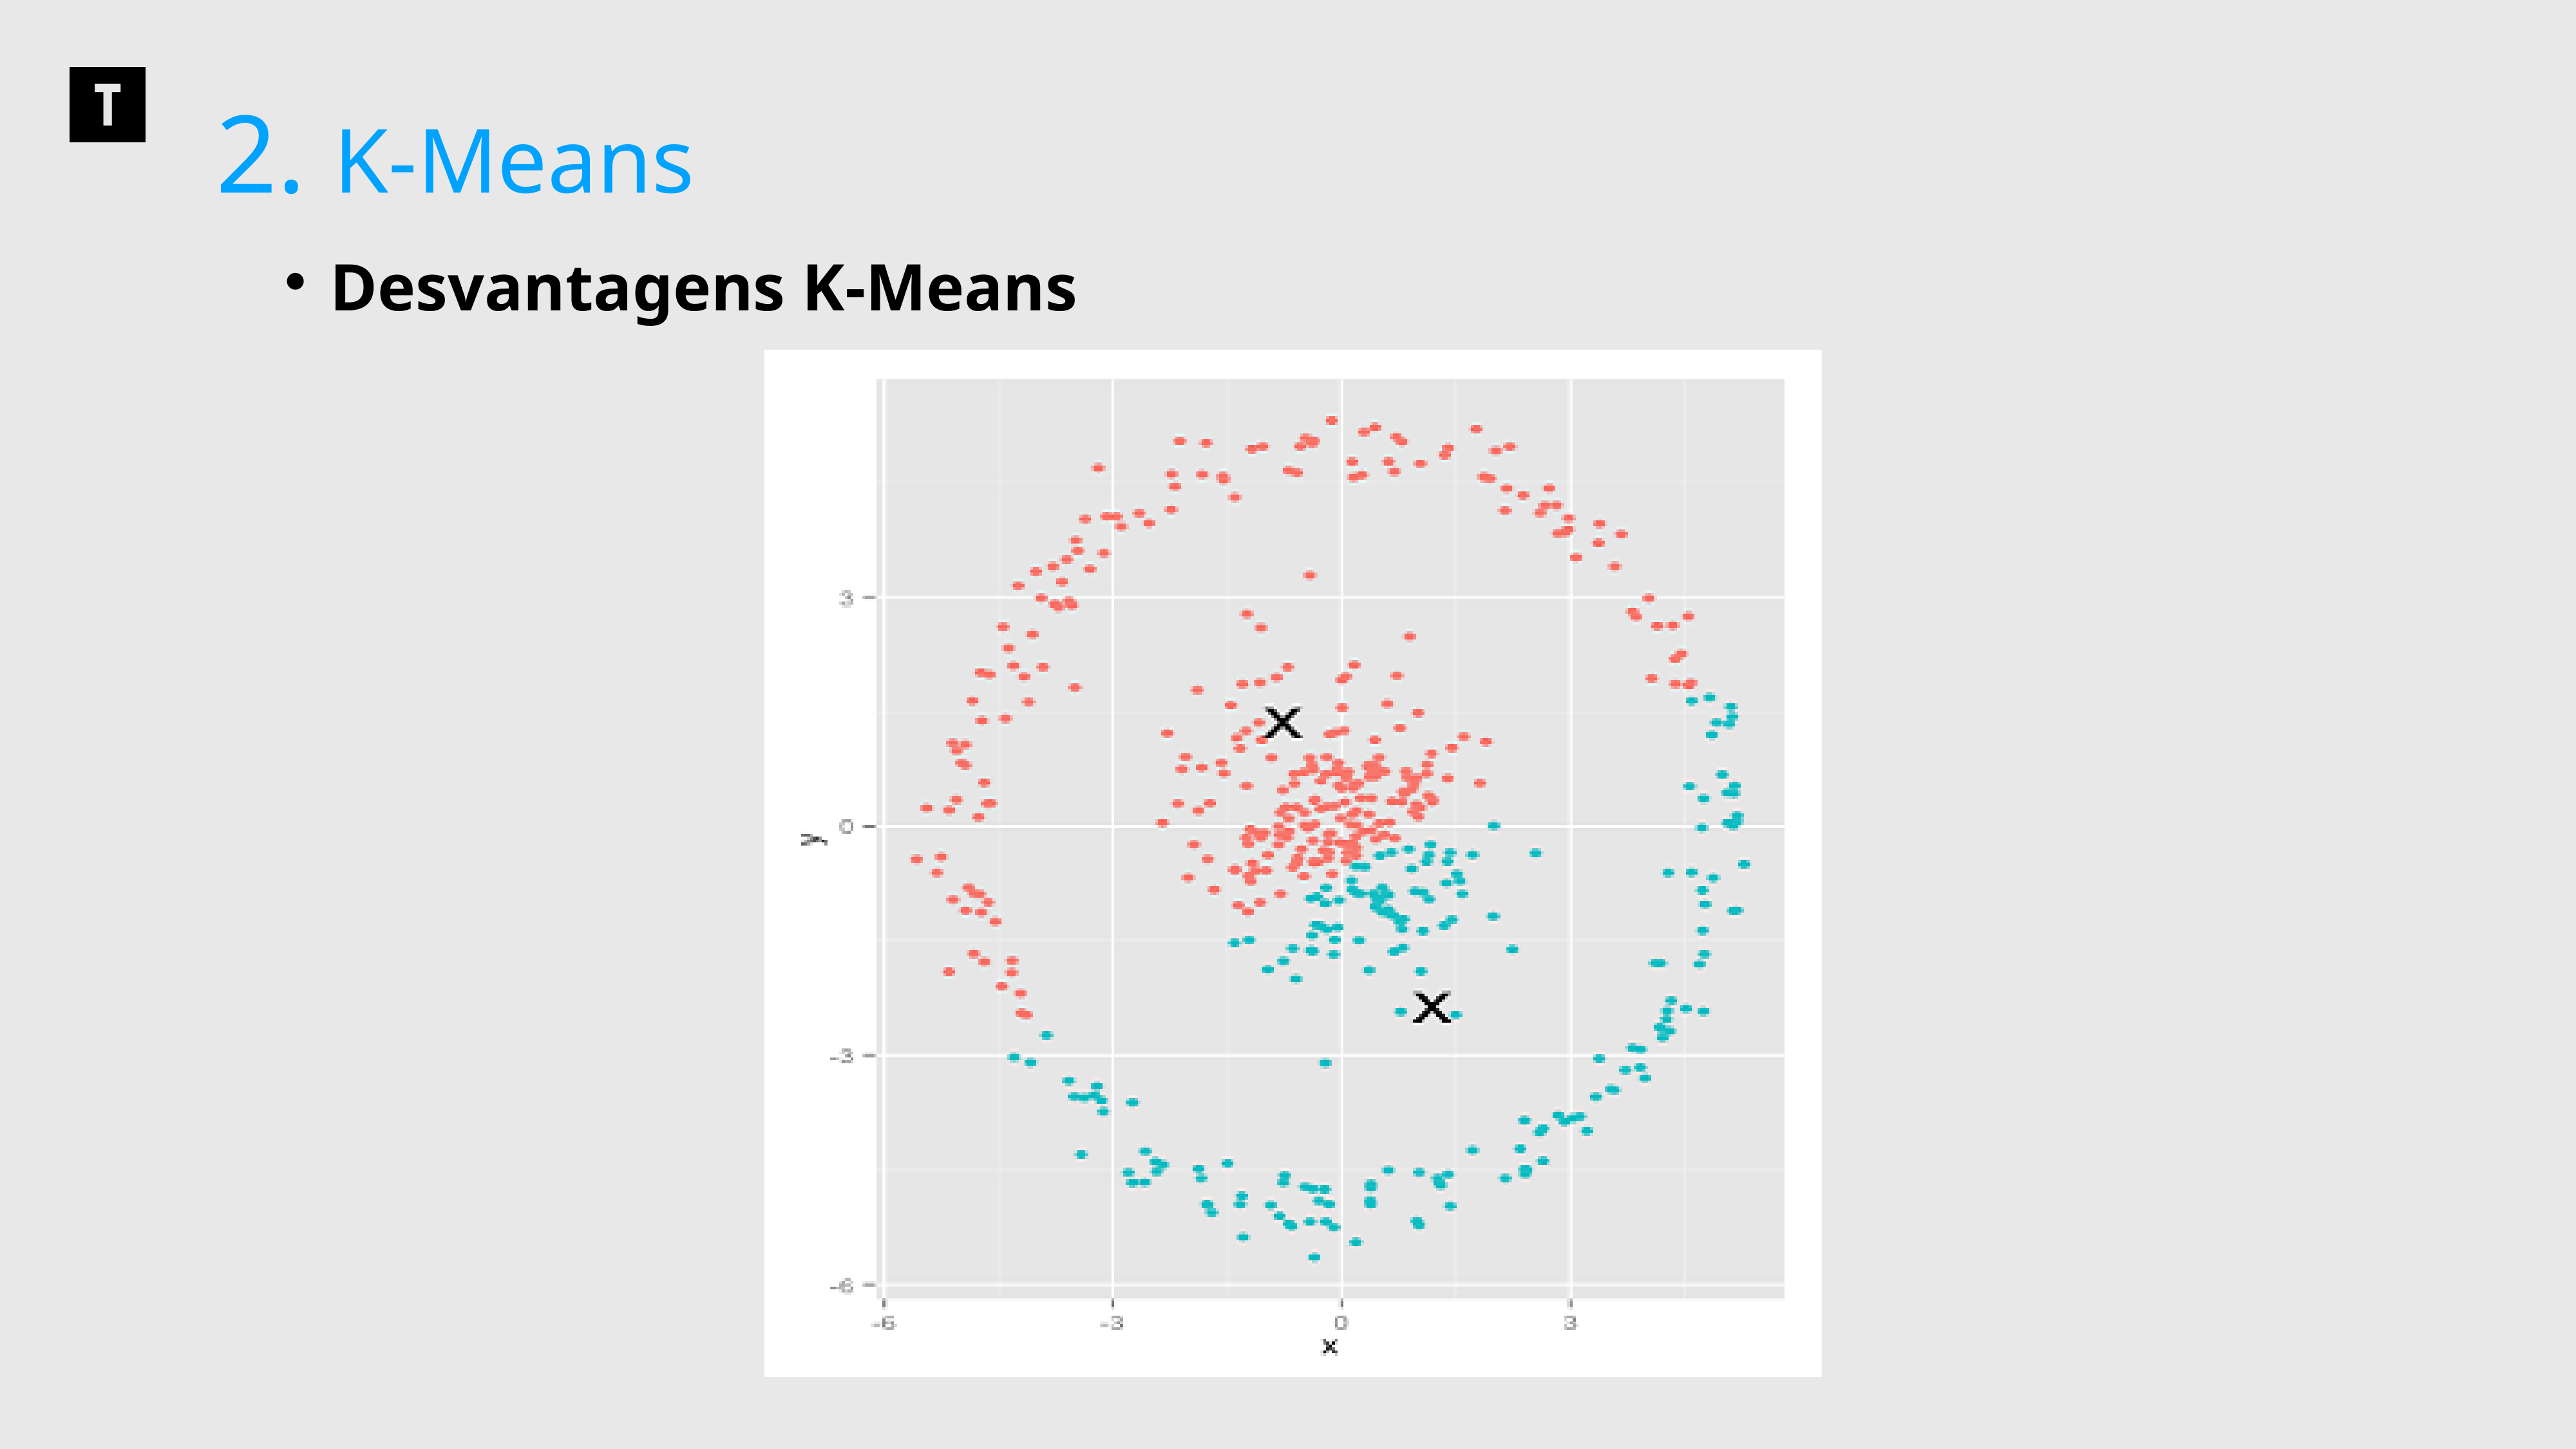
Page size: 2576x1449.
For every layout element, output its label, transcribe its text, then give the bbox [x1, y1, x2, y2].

picture [764, 350, 1822, 1377]
text_box Desvantagens K-Means [211, 229, 2328, 317]
text_box 2. K-Means [211, 80, 1719, 220]
text_box Desvantagens K-Means [645, 283, 659, 303]
picture [70, 67, 146, 142]
